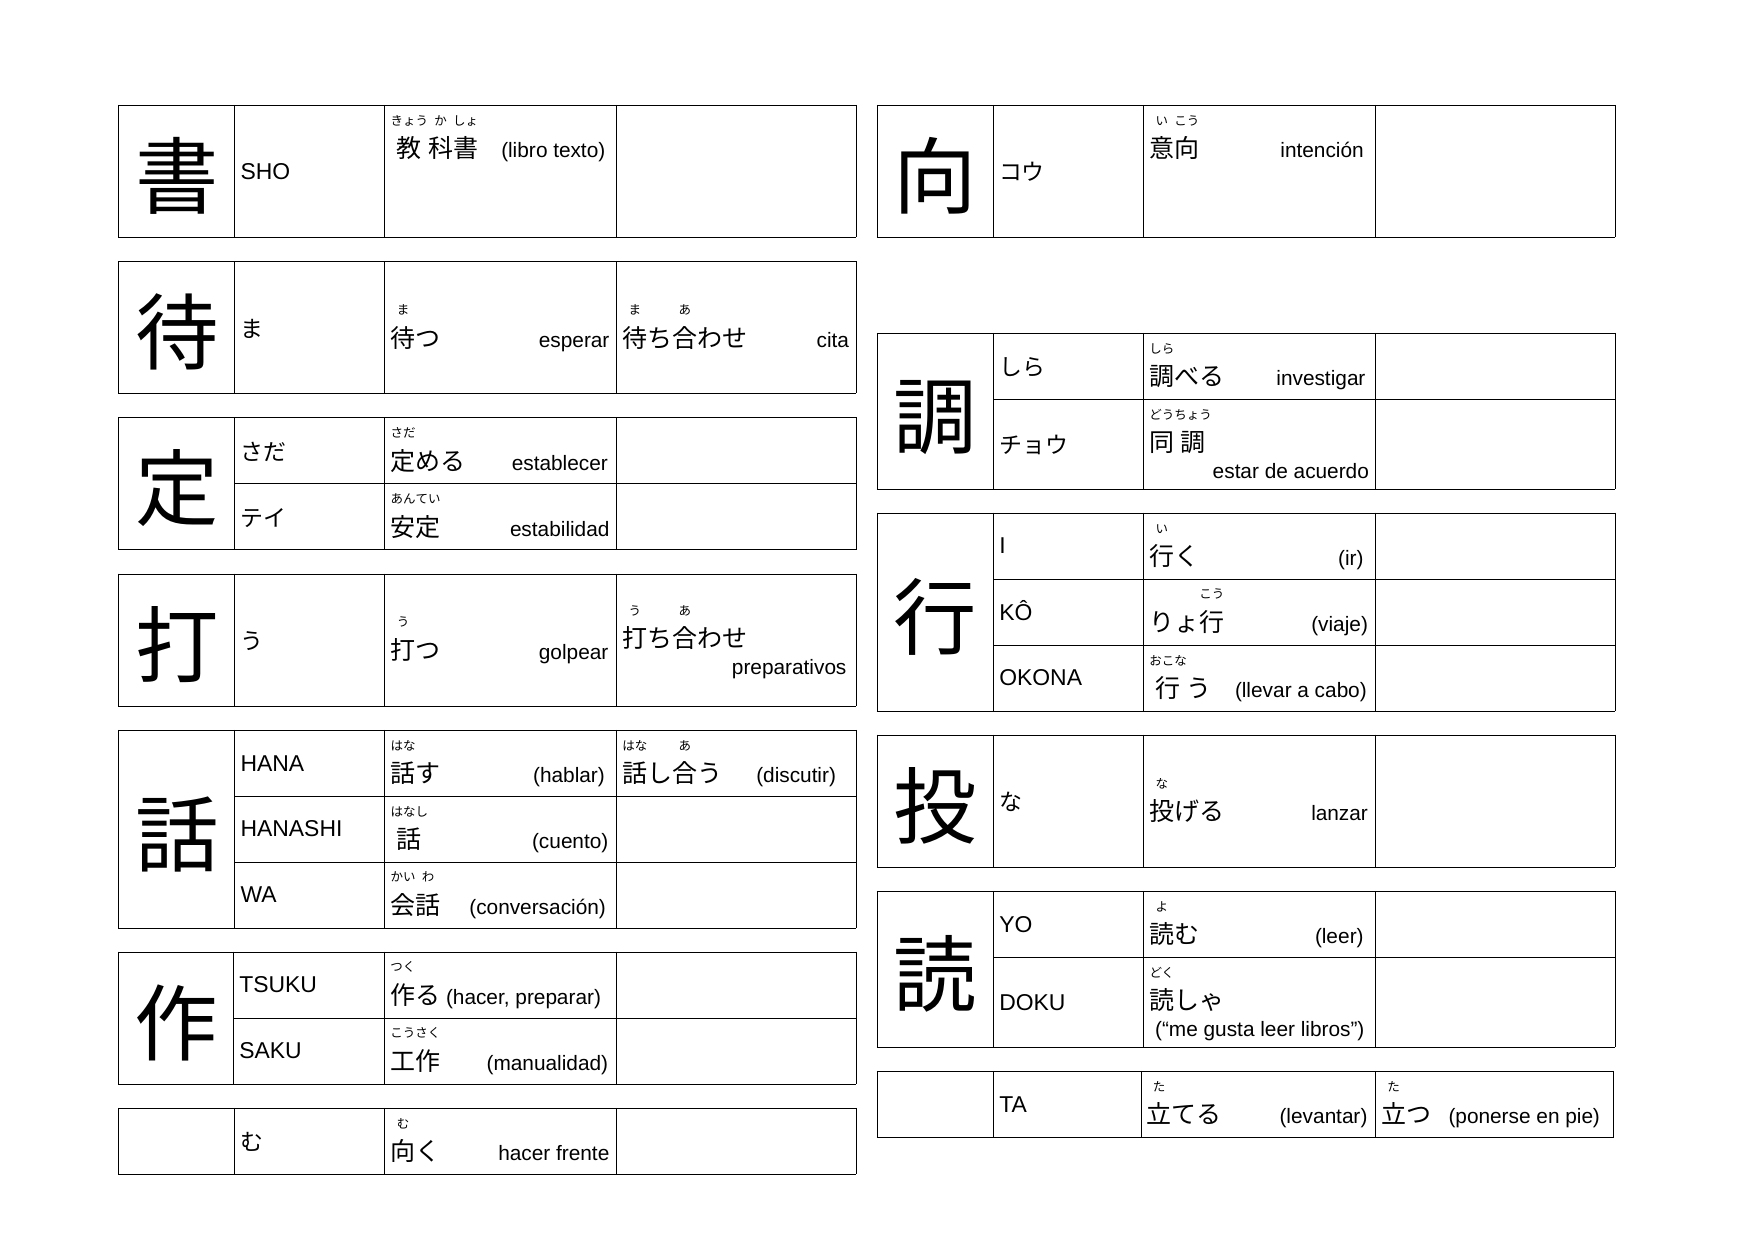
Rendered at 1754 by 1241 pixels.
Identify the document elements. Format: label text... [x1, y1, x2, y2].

table_header 行いく (ir) [1144, 514, 1375, 579]
table_header 待まち合あわせ cita [617, 262, 856, 393]
table_cell [617, 863, 856, 927]
table_header 作 [119, 953, 233, 1084]
table_header 投なげる lanzar [1144, 736, 1375, 867]
table_cell 行おこなう (llevar a cabo) [1144, 646, 1375, 711]
table_cell 読どくしゃ (“me gusta leer libros”) [1144, 958, 1375, 1047]
table_header 書 [119, 106, 234, 237]
table_header 定さだめる establecer [385, 418, 616, 483]
table_cell [1376, 400, 1615, 489]
table_cell テイ [235, 484, 384, 549]
table_cell WA [235, 863, 384, 927]
table_header さだ [235, 418, 384, 483]
table_header 話 [119, 731, 234, 927]
table_cell [1376, 958, 1615, 1047]
table_cell 工こう作さく (manualidad) [385, 1019, 616, 1084]
table_header [1376, 892, 1615, 957]
table_header 待 [119, 262, 234, 393]
table_cell 会かい話わ (conversación) [385, 863, 616, 927]
table_header 調しらべる investigar [1144, 334, 1375, 399]
table_header [617, 1109, 856, 1174]
table_cell [617, 1019, 856, 1084]
table_header TA [994, 1072, 1141, 1137]
table_cell KÔ [994, 580, 1143, 644]
table_cell SHO [235, 106, 384, 237]
table_cell HANASHI [235, 797, 384, 862]
table_cell りょ行こう (viaje) [1144, 580, 1375, 644]
table_cell [617, 797, 856, 862]
table_header YO [994, 892, 1143, 957]
table_header 作つくる (hacer, preparar) [385, 953, 616, 1017]
table_header な [994, 736, 1143, 867]
table_cell SAKU [234, 1019, 384, 1084]
table_header 打うち合あわせ preparativos [617, 575, 856, 706]
table_header む [235, 1109, 384, 1174]
table_header TSUKU [234, 953, 384, 1017]
table_header [617, 418, 856, 483]
table_header 読 [878, 892, 993, 1047]
table_header [617, 953, 856, 1017]
table_cell [617, 106, 856, 237]
table_header 定 [119, 418, 234, 549]
table_header [119, 1109, 234, 1174]
table_header 立たつ (ponerse en pie) [1376, 1072, 1613, 1137]
table_header しら [994, 334, 1143, 399]
table_cell DOKU [994, 958, 1143, 1047]
table_header 読よむ (leer) [1144, 892, 1375, 957]
table_header 打 [119, 575, 234, 706]
table_header う [235, 575, 384, 706]
table_cell 意い向こう intención [1144, 106, 1375, 237]
table_header ま [235, 262, 384, 393]
table_header [878, 1072, 993, 1137]
table_cell [617, 484, 856, 549]
table_header 話はなす (hablar) [385, 731, 616, 796]
table_header 打うつ golpear [385, 575, 616, 706]
table_cell チョウ [994, 400, 1143, 489]
table_cell OKONA [994, 646, 1143, 711]
table_header 向 [878, 106, 993, 237]
table_cell 安あん定てい estabilidad [385, 484, 616, 549]
table_header 話はなし合あう (discutir) [617, 731, 856, 796]
table_header HANA [235, 731, 384, 796]
table_cell [1376, 580, 1615, 644]
table_cell コウ [994, 106, 1143, 237]
table_header 調 [878, 334, 993, 489]
table_cell [1376, 106, 1615, 237]
table_header 向むく hacer frente [385, 1109, 616, 1174]
table_cell [1376, 646, 1615, 711]
table_header 待まつ esperar [385, 262, 616, 393]
table_header [1376, 736, 1615, 867]
table_header 投 [878, 736, 993, 867]
table_header I [994, 514, 1143, 579]
table_cell 話はなし (cuento) [385, 797, 616, 862]
table_header [1376, 334, 1615, 399]
table_header [1376, 514, 1615, 579]
table_cell 教きょう科か書しょ (libro texto) [385, 106, 616, 237]
table_header 立たてる (levantar) [1142, 1072, 1375, 1137]
table_header 行 [878, 514, 993, 711]
table_cell 同どう調ちょう estar de acuerdo [1144, 400, 1375, 489]
